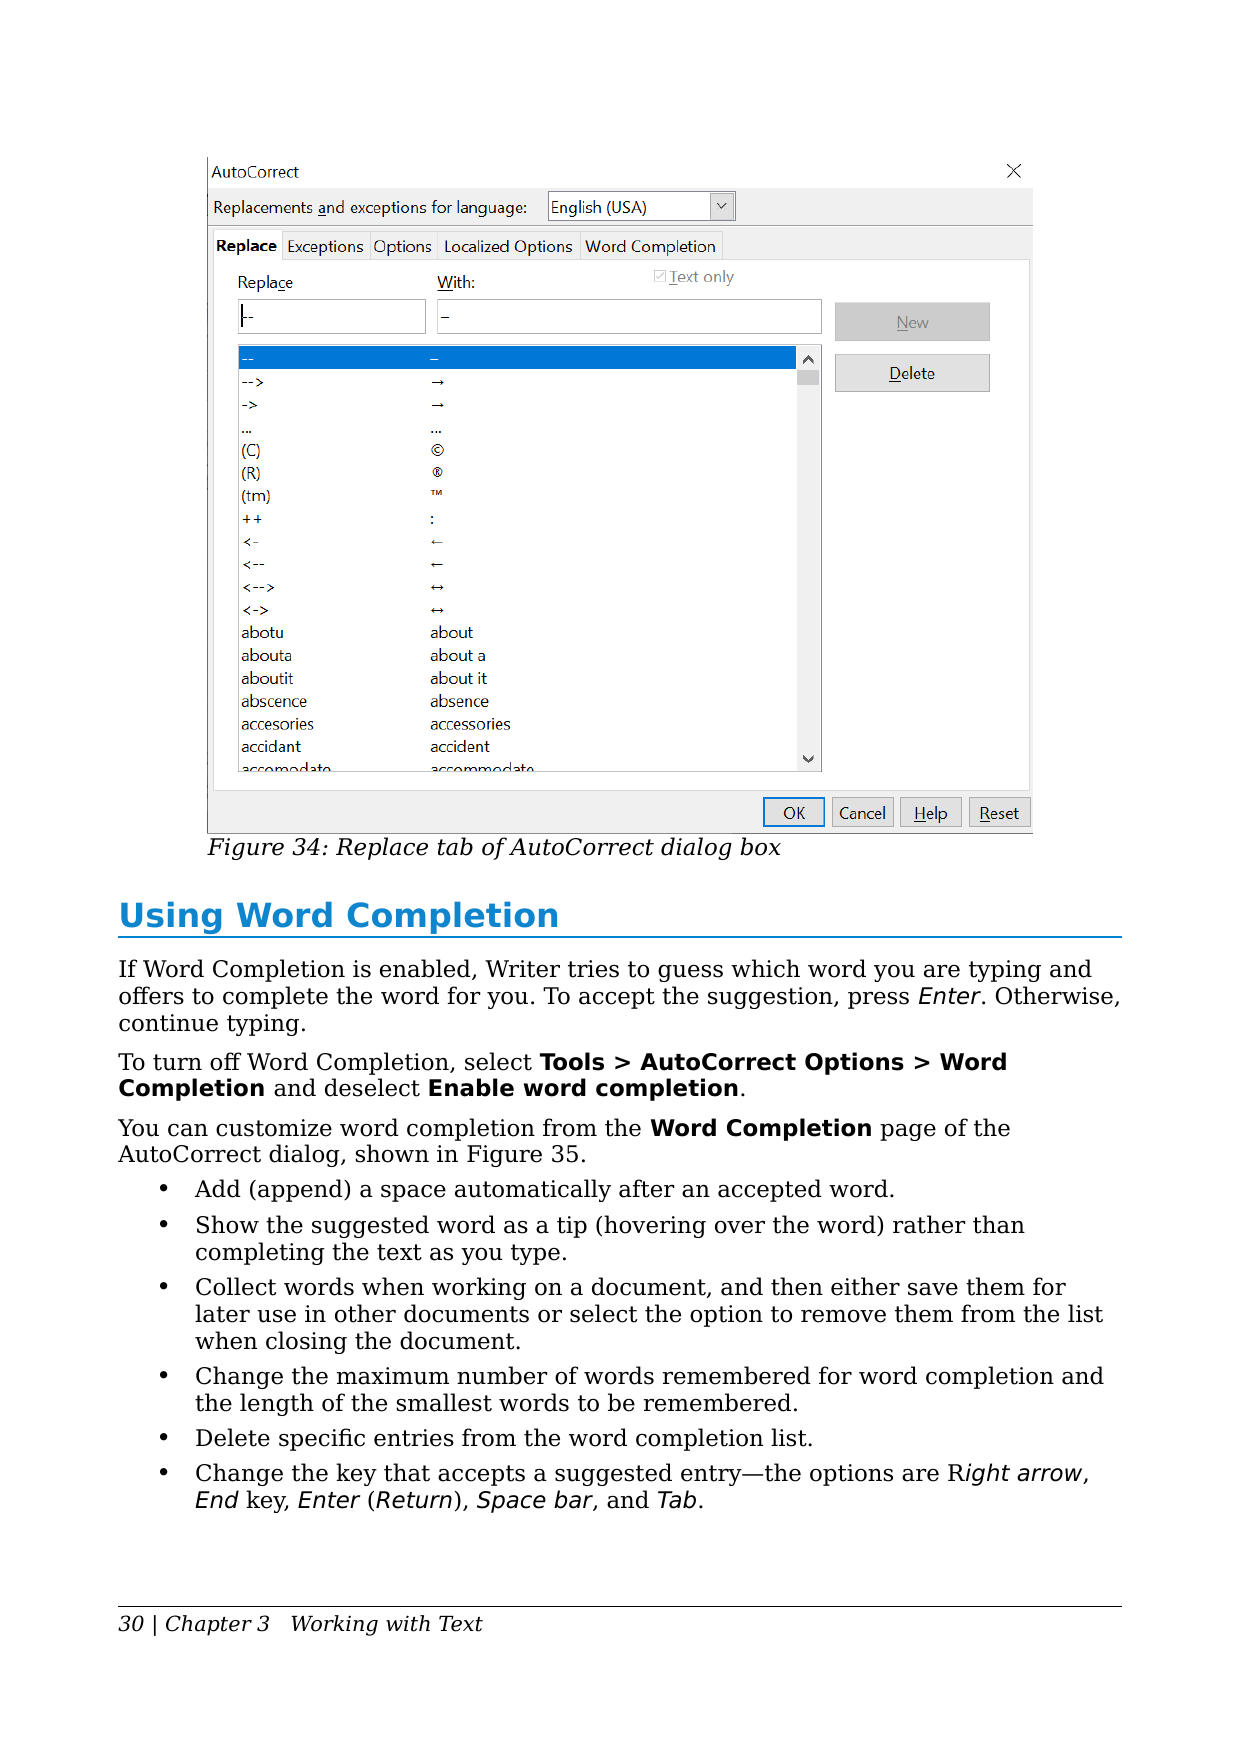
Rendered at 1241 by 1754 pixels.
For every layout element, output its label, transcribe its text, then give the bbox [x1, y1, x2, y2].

list You can customize word completion from the Word Completion page of the AutoCorrect dialog, shown in Figure 35. [118, 1115, 1122, 1168]
list Show the suggested word as a tip (hovering over the word) rather than completing the text as you type. [156, 1210, 1122, 1266]
picture [207, 157, 1033, 834]
list Change the key that accepts a suggested entry—the options are Right arrow, End key, Enter (Return), Space bar, and Tab. [156, 1458, 1122, 1514]
subtitle Using Word Completion [118, 897, 1122, 936]
text To turn off Word Completion, select Tools > AutoCorrect Options > Word Completion and deselect Enable word completion. [118, 1049, 1122, 1102]
list Add (append) a space automatically after an accepted word. [156, 1174, 1122, 1204]
list Collect words when working on a document, and then either save them for later use in other documents or select the option to remove them from the list when closing the document. [156, 1272, 1122, 1354]
text Figure 34: Replace tab of AutoCorrect dialog box [208, 834, 1033, 861]
list Delete specific entries from the word completion list. [156, 1423, 1122, 1452]
list Change the maximum number of words remembered for word completion and the length of the smallest words to be remembered. [156, 1361, 1122, 1417]
text If Word Completion is enabled, Writer tries to guess which word you are typing and offers to complete the word for you. To accept the suggestion, press Enter. Otherwise, continue typing. [118, 956, 1122, 1036]
